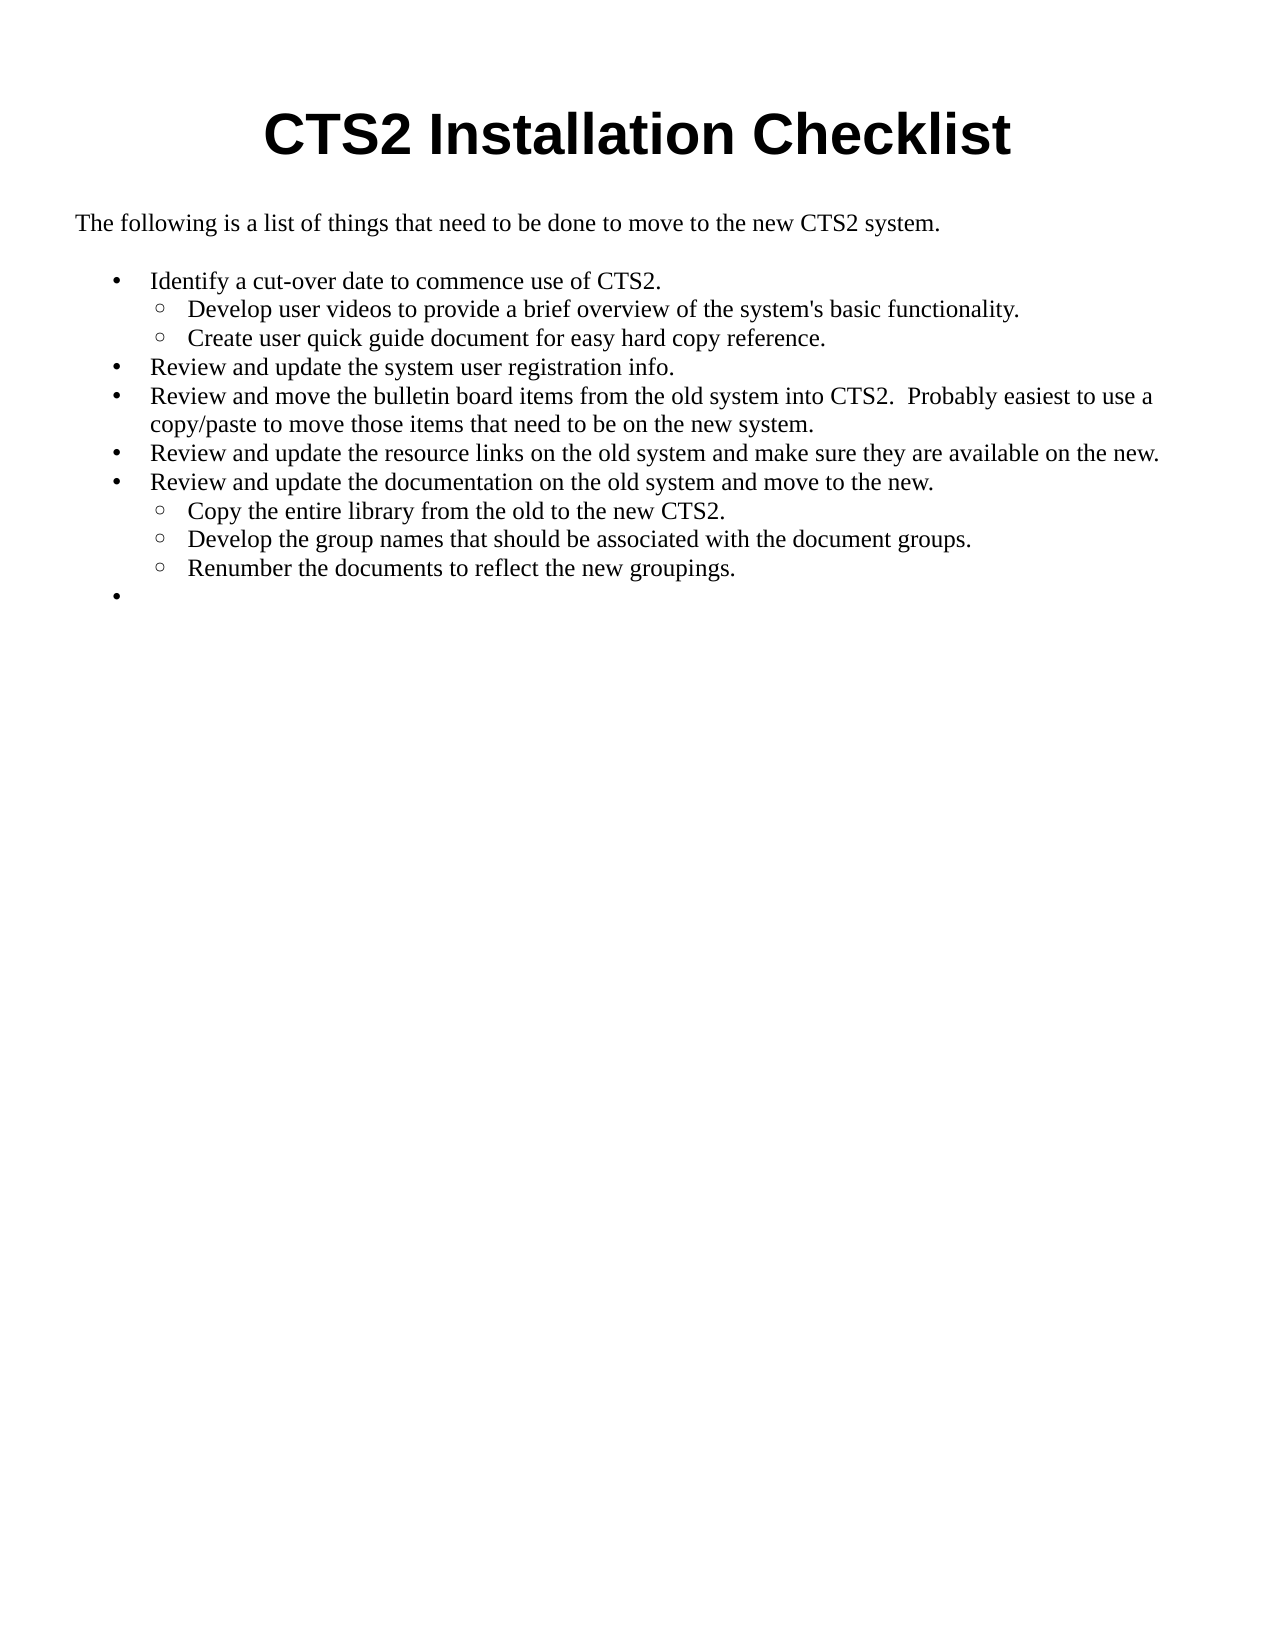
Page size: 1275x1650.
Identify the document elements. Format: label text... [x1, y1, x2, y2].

list Review and move the bulletin board items from the old system into CTS2. Probably easiest to use a copy/paste to move those items that need to be on the new system. [112, 381, 1200, 438]
title CTS2 Installation Checklist [75, 100, 1200, 167]
list Identify a cut-over date to commence use of CTS2. [112, 266, 1200, 294]
list Review and update the system user registration info. [112, 352, 1200, 381]
text The following is a list of things that need to be done to move to the new CTS2 system. [75, 208, 1200, 237]
list Review and update the resource links on the old system and make sure they are available on the new. [112, 438, 1200, 467]
list Review and update the documentation on the old system and move to the new. [112, 467, 1200, 496]
list Renumber the documents to reflect the new groupings. [150, 553, 1200, 582]
list Develop the group names that should be associated with the document groups. [150, 524, 1200, 553]
list Develop user videos to provide a brief overview of the system's basic functionality. [150, 294, 1200, 323]
list Copy the entire library from the old to the new CTS2. [150, 496, 1200, 524]
list Create user quick guide document for easy hard copy reference. [150, 323, 1200, 352]
